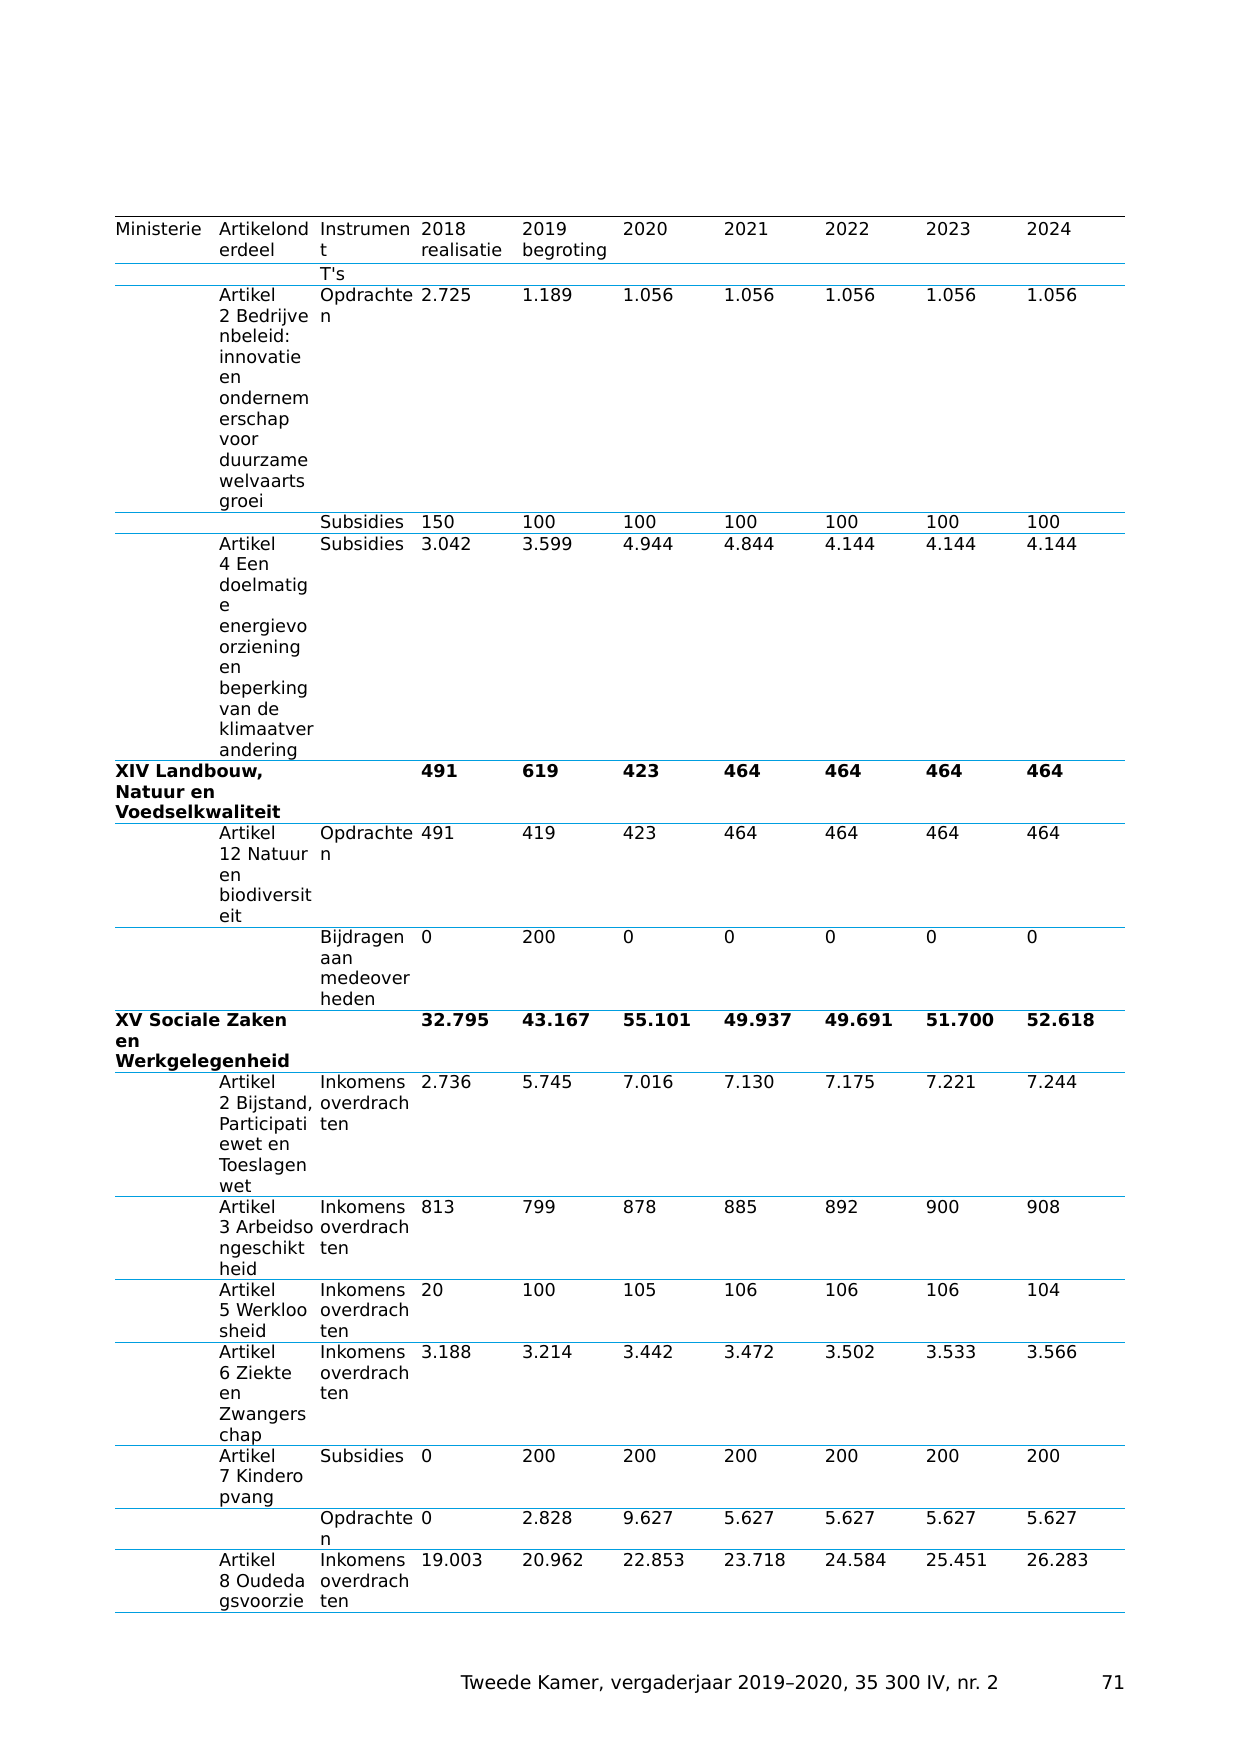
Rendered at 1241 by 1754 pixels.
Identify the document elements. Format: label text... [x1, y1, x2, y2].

table_cell 3.472 [721, 1343, 822, 1445]
table_cell 0 [923, 928, 1023, 1009]
table_cell 3.442 [620, 1343, 721, 1445]
table_cell 464 [721, 761, 822, 823]
table_cell 2023 [923, 217, 1023, 263]
table_cell 26.283 [1024, 1550, 1125, 1612]
table_cell [216, 928, 317, 1009]
table_cell 813 [418, 1197, 519, 1279]
table_cell 464 [923, 824, 1023, 926]
table_cell 5.627 [1024, 1509, 1125, 1549]
table_cell 100 [822, 513, 923, 533]
table_cell Opdrachten [317, 1509, 418, 1549]
table_cell 2018 realisatie [418, 217, 519, 263]
table_cell 1.056 [923, 286, 1023, 512]
table_cell 0 [418, 1446, 519, 1508]
table_cell Artikel 12 Natuur en biodiversiteit [216, 824, 317, 926]
table_cell 200 [620, 1446, 721, 1508]
table_cell [115, 1197, 216, 1279]
table_cell 200 [519, 1446, 620, 1508]
table_cell 5.627 [721, 1509, 822, 1549]
table_cell 0 [418, 1509, 519, 1549]
table_cell Inkomensoverdrachten [317, 1550, 418, 1612]
table_cell XIV Landbouw, Natuur en Voedselkwaliteit [115, 761, 317, 823]
table_cell 892 [822, 1197, 923, 1279]
table_cell [115, 264, 216, 284]
table_cell Artikel 5 Werkloosheid [216, 1280, 317, 1342]
table_cell 100 [721, 513, 822, 533]
table_cell 419 [519, 824, 620, 926]
table_cell 0 [620, 928, 721, 1009]
table_cell 105 [620, 1280, 721, 1342]
table_cell Subsidies [317, 513, 418, 533]
table_cell 2.725 [418, 286, 519, 512]
table_cell 22.853 [620, 1550, 721, 1612]
table_cell 0 [418, 928, 519, 1009]
table_cell 24.584 [822, 1550, 923, 1612]
table_cell 7.244 [1024, 1073, 1125, 1196]
table_cell 20.962 [519, 1550, 620, 1612]
table_cell [115, 1509, 216, 1549]
table_cell [115, 928, 216, 1009]
table_cell 49.691 [822, 1011, 923, 1072]
table_cell 423 [620, 824, 721, 926]
table_cell 3.042 [418, 534, 519, 760]
table_cell [115, 513, 216, 533]
table_cell 200 [923, 1446, 1023, 1508]
table_cell 464 [721, 824, 822, 926]
table_cell 100 [519, 513, 620, 533]
table_cell 464 [1024, 761, 1125, 823]
table_cell 104 [1024, 1280, 1125, 1342]
table_cell 464 [1024, 824, 1125, 926]
table_cell 619 [519, 761, 620, 823]
table_cell Opdrachten [317, 286, 418, 512]
table_cell 1.056 [1024, 286, 1125, 512]
table_cell 4.144 [822, 534, 923, 760]
table_cell 885 [721, 1197, 822, 1279]
table_cell [1024, 264, 1125, 284]
table_cell 150 [418, 513, 519, 533]
table_cell 55.101 [620, 1011, 721, 1072]
table_cell [115, 534, 216, 760]
table_cell 5.745 [519, 1073, 620, 1196]
table_cell 7.016 [620, 1073, 721, 1196]
table_cell Inkomensoverdrachten [317, 1073, 418, 1196]
table_cell 491 [418, 761, 519, 823]
table_cell 3.566 [1024, 1343, 1125, 1445]
table_cell 0 [1024, 928, 1125, 1009]
table_cell 25.451 [923, 1550, 1023, 1612]
table_cell [317, 761, 418, 823]
table_cell Artikel 3 Arbeidsongeschiktheid [216, 1197, 317, 1279]
table_cell 1.056 [822, 286, 923, 512]
table_cell [822, 264, 923, 284]
table_cell 1.189 [519, 286, 620, 512]
table_cell 200 [519, 928, 620, 1009]
table_cell 908 [1024, 1197, 1125, 1279]
table_cell [519, 264, 620, 284]
table_cell 2021 [721, 217, 822, 263]
table_cell 0 [721, 928, 822, 1009]
table_cell [216, 1509, 317, 1549]
table_cell 20 [418, 1280, 519, 1342]
table_cell 3.188 [418, 1343, 519, 1445]
table_cell Artikel 8 Oudedagsvoorzie [216, 1550, 317, 1612]
table_cell [115, 824, 216, 926]
table_cell Subsidies [317, 1446, 418, 1508]
table_cell 7.175 [822, 1073, 923, 1196]
table_cell 106 [721, 1280, 822, 1342]
table_cell 5.627 [923, 1509, 1023, 1549]
table_cell 5.627 [822, 1509, 923, 1549]
table_cell Inkomensoverdrachten [317, 1343, 418, 1445]
table_cell [317, 1011, 418, 1072]
table_cell 900 [923, 1197, 1023, 1279]
table_cell 100 [620, 513, 721, 533]
table_cell 3.599 [519, 534, 620, 760]
table_cell 423 [620, 761, 721, 823]
table_cell [115, 1446, 216, 1508]
table_cell 2020 [620, 217, 721, 263]
table_cell 4.144 [923, 534, 1023, 760]
table_cell 878 [620, 1197, 721, 1279]
table_cell [115, 286, 216, 512]
table_cell 3.502 [822, 1343, 923, 1445]
table_cell 491 [418, 824, 519, 926]
table_cell 4.144 [1024, 534, 1125, 760]
table_cell Subsidies [317, 534, 418, 760]
table_cell 2.828 [519, 1509, 620, 1549]
table_cell 106 [923, 1280, 1023, 1342]
table_cell 7.221 [923, 1073, 1023, 1196]
table_cell 7.130 [721, 1073, 822, 1196]
table_cell Artikel 2 Bedrijvenbeleid: innovatie en ondernemerschap voor duurzame welvaartsgroei [216, 286, 317, 512]
table_cell Artikel 4 Een doelmatige energievoorziening en beperking van de klimaatverandering [216, 534, 317, 760]
table_cell 32.795 [418, 1011, 519, 1072]
table_cell 799 [519, 1197, 620, 1279]
table_cell 1.056 [620, 286, 721, 512]
table_cell 2022 [822, 217, 923, 263]
table_cell 100 [519, 1280, 620, 1342]
table_cell Artikel 6 Ziekte en Zwangerschap [216, 1343, 317, 1445]
table_cell 100 [1024, 513, 1125, 533]
table_cell Artikel 7 Kinderopvang [216, 1446, 317, 1508]
table_cell T's [317, 264, 418, 284]
table_cell 4.844 [721, 534, 822, 760]
table_cell 43.167 [519, 1011, 620, 1072]
table_cell 106 [822, 1280, 923, 1342]
table_cell XV Sociale Zaken en Werkgelegenheid [115, 1011, 317, 1072]
table_cell [115, 1343, 216, 1445]
table_cell 23.718 [721, 1550, 822, 1612]
table_header Tabel 41 Overzicht rijksuitgaven Caribisch Nederland (x € 1.000) [115, 191, 1125, 216]
table_cell [418, 264, 519, 284]
table_cell 19.003 [418, 1550, 519, 1612]
table_cell 200 [822, 1446, 923, 1508]
table_cell 4.944 [620, 534, 721, 760]
table_cell Inkomensoverdrachten [317, 1280, 418, 1342]
table_cell 100 [923, 513, 1023, 533]
table_cell [923, 264, 1023, 284]
table_cell 0 [822, 928, 923, 1009]
table_cell 9.627 [620, 1509, 721, 1549]
table_cell Opdrachten [317, 824, 418, 926]
table_cell Artikel 2 Bijstand, Participatiewet en Toeslagenwet [216, 1073, 317, 1196]
table_cell [216, 513, 317, 533]
table_cell [216, 264, 317, 284]
table_cell 2024 [1024, 217, 1125, 263]
table_cell 464 [923, 761, 1023, 823]
table_cell Bijdragen aan medeoverheden [317, 928, 418, 1009]
table_cell 51.700 [923, 1011, 1023, 1072]
table_cell [115, 1550, 216, 1612]
table_cell 3.533 [923, 1343, 1023, 1445]
table_cell 200 [1024, 1446, 1125, 1508]
table_cell 3.214 [519, 1343, 620, 1445]
table_cell 464 [822, 824, 923, 926]
table_cell [620, 264, 721, 284]
table_cell [721, 264, 822, 284]
table_cell 49.937 [721, 1011, 822, 1072]
table_cell Inkomensoverdrachten [317, 1197, 418, 1279]
table_cell 200 [721, 1446, 822, 1508]
table_cell 1.056 [721, 286, 822, 512]
table_cell 464 [822, 761, 923, 823]
table_cell Instrument [317, 217, 418, 263]
table_cell 2019 begroting [519, 217, 620, 263]
table_cell [115, 1280, 216, 1342]
table_cell [115, 1073, 216, 1196]
table_cell Ministerie [115, 217, 216, 263]
table_cell 52.618 [1024, 1011, 1125, 1072]
table_cell Artikelonderdeel [216, 217, 317, 263]
table_cell 2.736 [418, 1073, 519, 1196]
